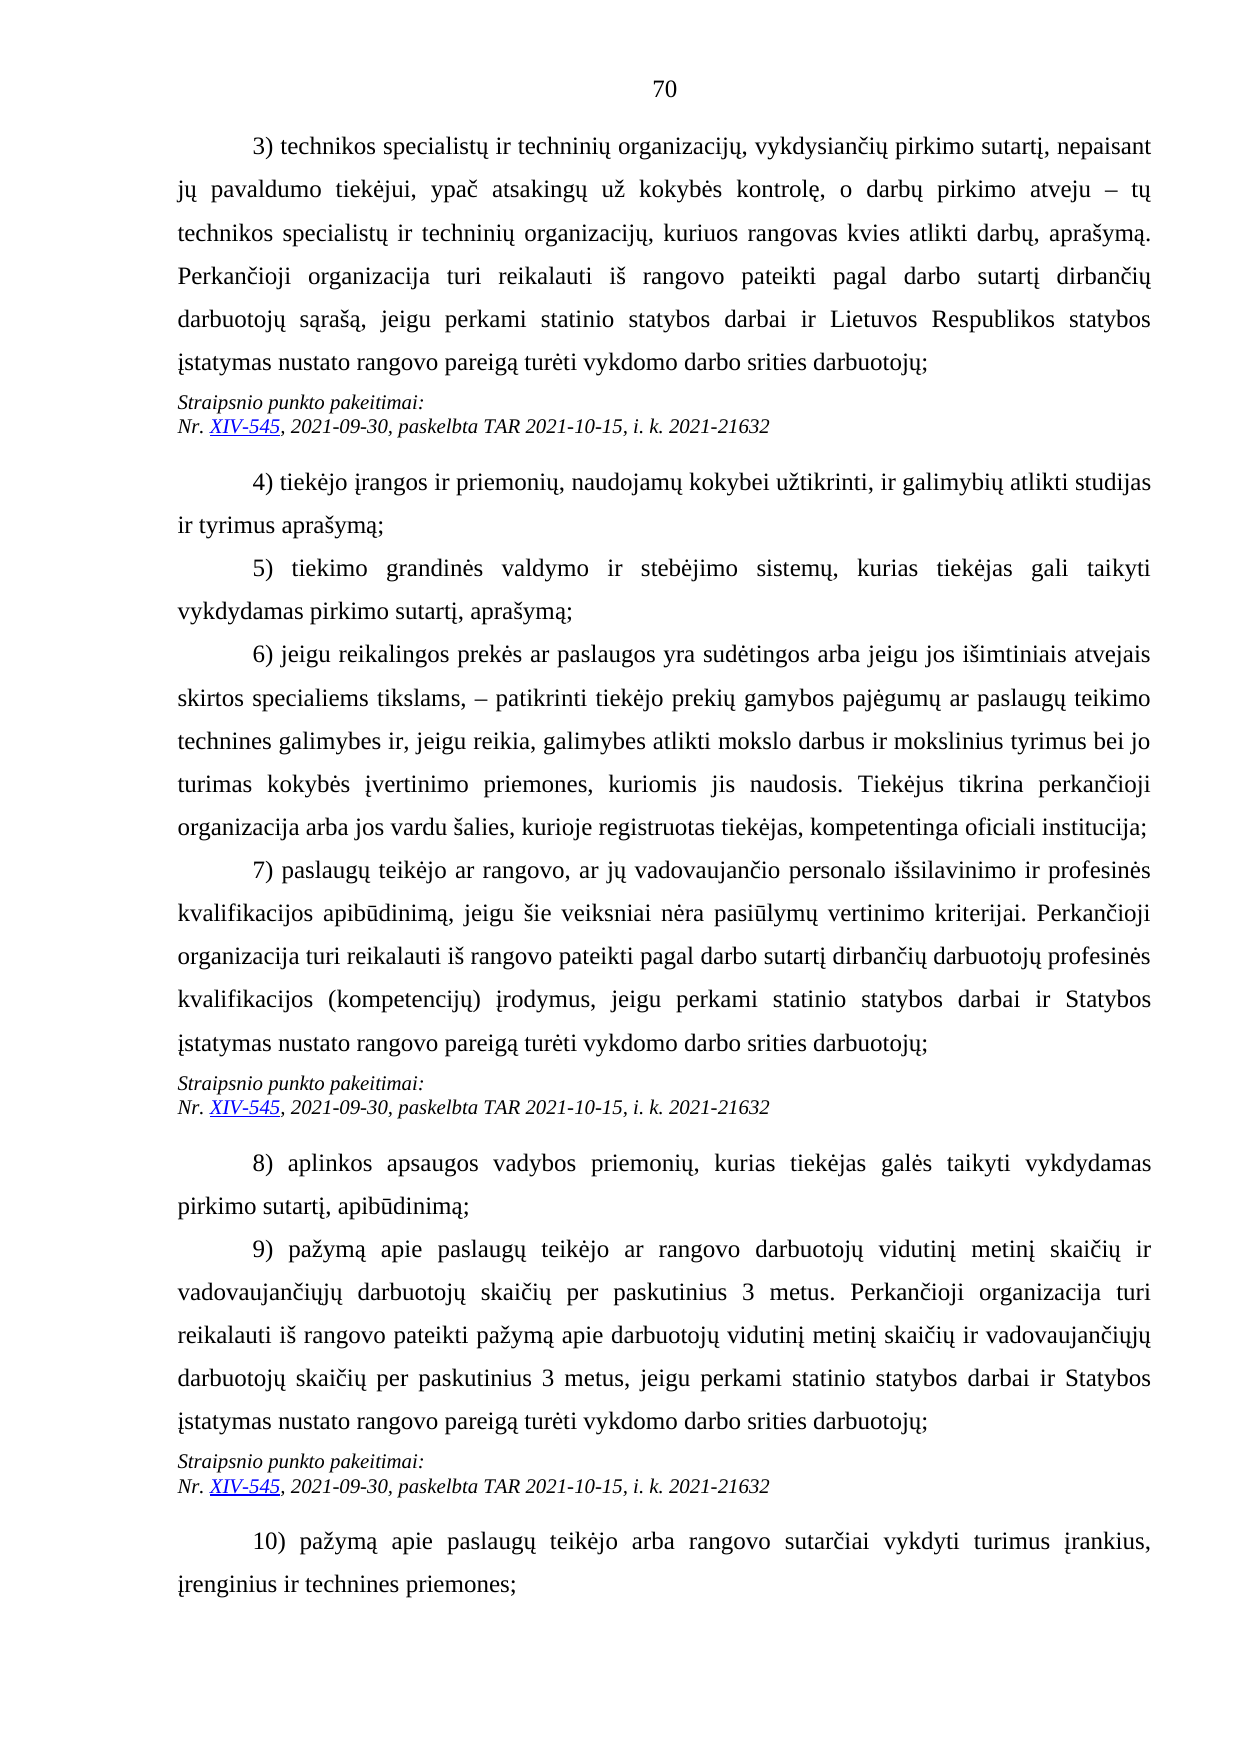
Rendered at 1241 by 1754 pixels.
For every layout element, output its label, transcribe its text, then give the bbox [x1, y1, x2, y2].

text Straipsnio punkto pakeitimai: [177, 390, 1152, 414]
text 8) aplinkos apsaugos vadybos priemonių, kurias tiekėjas galės taikyti vykdydamas pirkimo sutartį, apibūdinimą; [177, 1148, 1152, 1219]
text Straipsnio punkto pakeitimai: [177, 1449, 1152, 1473]
text 4) tiekėjo įrangos ir priemonių, naudojamų kokybei užtikrinti, ir galimybių atlikti studijas ir tyrimus aprašymą; [177, 467, 1152, 539]
text 6) jeigu reikalingos prekės ar paslaugos yra sudėtingos arba jeigu jos išimtiniais atvejais skirtos specialiems tikslams, – patikrinti tiekėjo prekių gamybos pajėgumų ar paslaugų teikimo technines galimybes ir, jeigu reikia, galimybes atlikti mokslo darbus ir mokslinius tyrimus bei jo turimas kokybės įvertinimo priemones, kuriomis jis naudosis. Tiekėjus tikrina perkančioji organizacija arba jos vardu šalies, kurioje registruotas tiekėjas, kompetentinga oficiali institucija; [177, 639, 1152, 841]
text 7) paslaugų teikėjo ar rangovo, ar jų vadovaujančio personalo išsilavinimo ir profesinės kvalifikacijos apibūdinimą, jeigu šie veiksniai nėra pasiūlymų vertinimo kriterijai. Perkančioji organizacija turi reikalauti iš rangovo pateikti pagal darbo sutartį dirbančių darbuotojų profesinės kvalifikacijos (kompetencijų) įrodymus, jeigu perkami statinio statybos darbai ir Statybos įstatymas nustato rangovo pareigą turėti vykdomo darbo srities darbuotojų; [177, 855, 1152, 1056]
text Nr. XIV-545, 2021-09-30, paskelbta TAR 2021-10-15, i. k. 2021-21632 [177, 1095, 1152, 1119]
text Nr. XIV-545, 2021-09-30, paskelbta TAR 2021-10-15, i. k. 2021-21632 [177, 1473, 1152, 1498]
text Straipsnio punkto pakeitimai: [177, 1071, 1152, 1095]
text 9) pažymą apie paslaugų teikėjo ar rangovo darbuotojų vidutinį metinį skaičių ir vadovaujančiųjų darbuotojų skaičių per paskutinius 3 metus. Perkančioji organizacija turi reikalauti iš rangovo pateikti pažymą apie darbuotojų vidutinį metinį skaičių ir vadovaujančiųjų darbuotojų skaičių per paskutinius 3 metus, jeigu perkami statinio statybos darbai ir Statybos įstatymas nustato rangovo pareigą turėti vykdomo darbo srities darbuotojų; [177, 1234, 1152, 1435]
text 10) pažymą apie paslaugų teikėjo arba rangovo sutarčiai vykdyti turimus įrankius, įrenginius ir technines priemones; [177, 1526, 1152, 1598]
text 5) tiekimo grandinės valdymo ir stebėjimo sistemų, kurias tiekėjas gali taikyti vykdydamas pirkimo sutartį, aprašymą; [177, 553, 1152, 625]
text Nr. XIV-545, 2021-09-30, paskelbta TAR 2021-10-15, i. k. 2021-21632 [177, 414, 1152, 438]
text 3) technikos specialistų ir techninių organizacijų, vykdysiančių pirkimo sutartį, nepaisant jų pavaldumo tiekėjui, ypač atsakingų už kokybės kontrolę, o darbų pirkimo atveju – tų technikos specialistų ir techninių organizacijų, kuriuos rangovas kvies atlikti darbų, aprašymą. Perkančioji organizacija turi reikalauti iš rangovo pateikti pagal darbo sutartį dirbančių darbuotojų sąrašą, jeigu perkami statinio statybos darbai ir Lietuvos Respublikos statybos įstatymas nustato rangovo pareigą turėti vykdomo darbo srities darbuotojų; [177, 131, 1152, 376]
